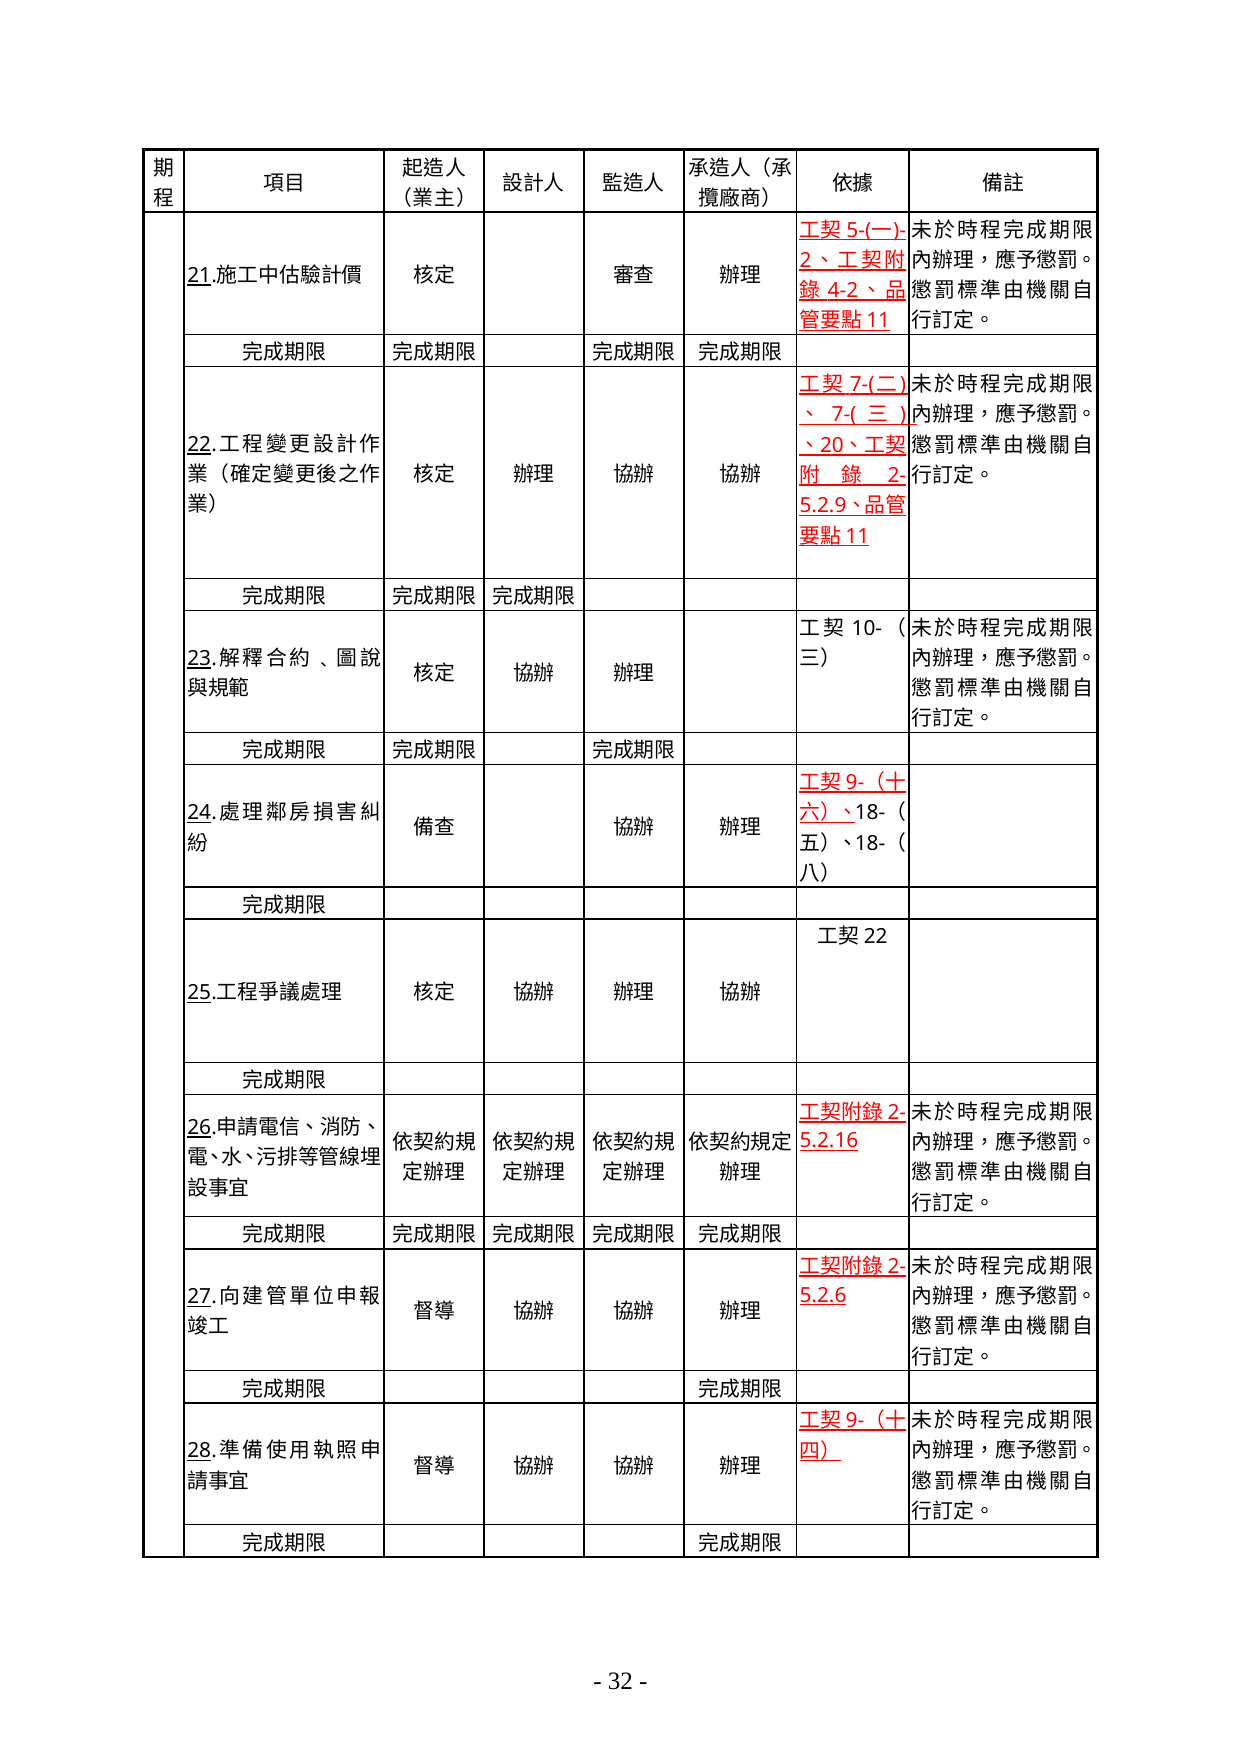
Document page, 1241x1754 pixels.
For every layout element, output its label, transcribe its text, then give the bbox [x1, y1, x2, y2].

table_cell [485, 1525, 583, 1556]
table_cell 備查 [385, 765, 483, 886]
table_cell 依契約規定辦理 [685, 1095, 796, 1216]
table_cell [685, 1063, 796, 1094]
table_cell 協辦 [685, 367, 796, 578]
table_cell [910, 1525, 1096, 1556]
table_cell 完成期限 [185, 335, 383, 366]
table_cell [910, 733, 1096, 764]
table_cell 督導 [385, 1404, 483, 1524]
table_cell 督導 [385, 1250, 483, 1370]
table_header 設計人 [485, 151, 583, 211]
table_cell [385, 1371, 483, 1402]
table_cell 核定 [385, 611, 483, 732]
table_cell [485, 213, 583, 334]
table_cell 未於時程完成期限內辦理，應予懲罰。 懲罰標準由機關自行訂定。 [910, 1404, 1096, 1524]
table_cell 辦理 [585, 611, 683, 732]
table_cell 21.施工中估驗計價 [185, 213, 383, 334]
table_cell [910, 579, 1096, 609]
table_cell 依契約規定辦理 [385, 1095, 483, 1216]
table_cell 工契22 [797, 920, 908, 1062]
table_cell [145, 213, 183, 1556]
table_cell [685, 579, 796, 609]
table_cell 工契附錄2-5.2.6 [797, 1250, 908, 1370]
table_cell 完成期限 [185, 1371, 383, 1402]
table_cell 辦理 [585, 920, 683, 1062]
table_header 起造人（業主） [385, 151, 483, 211]
table_cell 協辦 [685, 920, 796, 1062]
table_cell 完成期限 [685, 1525, 796, 1556]
table_cell [797, 1371, 908, 1402]
table_cell 未於時程完成期限內辦理，應予懲罰。 懲罰標準由機關自行訂定。 [910, 213, 1096, 334]
table_cell [485, 765, 583, 886]
table_cell 工契附錄2-5.2.16 [797, 1095, 908, 1216]
table_cell 協辦 [585, 1404, 683, 1524]
table_cell [910, 335, 1096, 366]
table_header 監造人 [585, 151, 683, 211]
table_cell [797, 888, 908, 918]
table_cell 協辦 [485, 611, 583, 732]
table_cell [910, 920, 1096, 1062]
table_cell 完成期限 [185, 1217, 383, 1248]
table_cell [797, 1217, 908, 1248]
table_cell 工契9-（十四） [797, 1404, 908, 1524]
table_cell 28.準備使用執照申請事宜 [185, 1404, 383, 1524]
table_cell [797, 1525, 908, 1556]
table_cell 完成期限 [685, 335, 796, 366]
table_cell [585, 1525, 683, 1556]
table_cell 協辦 [585, 1250, 683, 1370]
table_cell 完成期限 [385, 579, 483, 609]
table_cell [910, 1063, 1096, 1094]
table_cell 協辦 [485, 1404, 583, 1524]
table_cell 協辦 [485, 1250, 583, 1370]
table_header 承造人（承攬廠商） [685, 151, 796, 211]
table_cell [585, 1371, 683, 1402]
table_cell [585, 888, 683, 918]
table_cell 未於時程完成期限內辦理，應予懲罰。 懲罰標準由機關自行訂定。 [910, 611, 1096, 732]
table_header 備註 [910, 151, 1096, 211]
table_cell [585, 1063, 683, 1094]
table_cell 辦理 [685, 1404, 796, 1524]
table_cell 協辦 [585, 367, 683, 578]
table_cell 未於時程完成期限內辦理，應予懲罰。 懲罰標準由機關自行訂定。 [910, 1250, 1096, 1370]
table_cell 核定 [385, 367, 483, 578]
table_cell [910, 888, 1096, 918]
table_cell 26.申請電信、消防、電、水、污排等管線埋設事宜 [185, 1095, 383, 1216]
table_cell 審查 [585, 213, 683, 334]
table_cell [797, 579, 908, 609]
table_cell 24.處理鄰房損害糾紛 [185, 765, 383, 886]
table_cell 完成期限 [185, 579, 383, 609]
table_cell 辦理 [685, 1250, 796, 1370]
table_cell [485, 733, 583, 764]
table_cell 22.工程變更設計作業（確定變更後之作業） [185, 367, 383, 578]
table_cell [485, 335, 583, 366]
table_cell [797, 335, 908, 366]
table_cell [797, 1063, 908, 1094]
table_cell [685, 888, 796, 918]
table_cell 未於時程完成期限內辦理，應予懲罰。 懲罰標準由機關自行訂定。 [910, 1095, 1096, 1216]
table_cell [910, 1217, 1096, 1248]
table_cell 工契10-（三） [797, 611, 908, 732]
table_cell [385, 1063, 483, 1094]
table_cell 工契5-(一)-2、工契附錄4-2、品管要點11 [797, 213, 908, 334]
table_cell [485, 1063, 583, 1094]
table_cell 完成期限 [585, 733, 683, 764]
table_cell 完成期限 [485, 1217, 583, 1248]
table_cell [485, 1371, 583, 1402]
table_cell [385, 888, 483, 918]
table_cell 完成期限 [585, 1217, 683, 1248]
table_cell [910, 765, 1096, 886]
table_cell 工契7-(二)、7-(三)、20、工契附錄2-5.2.9、品管要點11 [797, 367, 908, 578]
table_cell 核定 [385, 920, 483, 1062]
table_cell 辦理 [485, 367, 583, 578]
table_cell [685, 611, 796, 732]
table_cell 完成期限 [485, 579, 583, 609]
table_cell 工契9-（十六）、18-（五）、18-（八） [797, 765, 908, 886]
table_cell 依契約規定辦理 [485, 1095, 583, 1216]
table_cell 辦理 [685, 765, 796, 886]
table_cell 完成期限 [585, 335, 683, 366]
table_cell 完成期限 [685, 1217, 796, 1248]
table_cell 27.向建管單位申報竣工 [185, 1250, 383, 1370]
table_cell 完成期限 [185, 888, 383, 918]
table_cell 未於時程完成期限內辦理，應予懲罰。 懲罰標準由機關自行訂定。 [910, 367, 1096, 578]
table_cell 完成期限 [385, 1217, 483, 1248]
table_cell [797, 733, 908, 764]
table_cell [585, 579, 683, 609]
table_cell 完成期限 [385, 335, 483, 366]
table_cell [910, 1371, 1096, 1402]
table_cell 完成期限 [185, 1525, 383, 1556]
table_cell 25.工程爭議處理 [185, 920, 383, 1062]
table_cell [385, 1525, 483, 1556]
table_cell 依契約規定辦理 [585, 1095, 683, 1216]
table_cell [485, 888, 583, 918]
table_header 項目 [185, 151, 383, 211]
table_cell 完成期限 [185, 733, 383, 764]
table_header 依據 [797, 151, 908, 211]
table_cell 辦理 [685, 213, 796, 334]
table_header 期程 [145, 151, 183, 211]
table_cell 協辦 [485, 920, 583, 1062]
table_cell 完成期限 [385, 733, 483, 764]
table_cell 核定 [385, 213, 483, 334]
table_cell 協辦 [585, 765, 683, 886]
table_cell [685, 733, 796, 764]
table_cell 23.解釋合約﹑圖說與規範 [185, 611, 383, 732]
table_cell 完成期限 [685, 1371, 796, 1402]
table_cell 完成期限 [185, 1063, 383, 1094]
